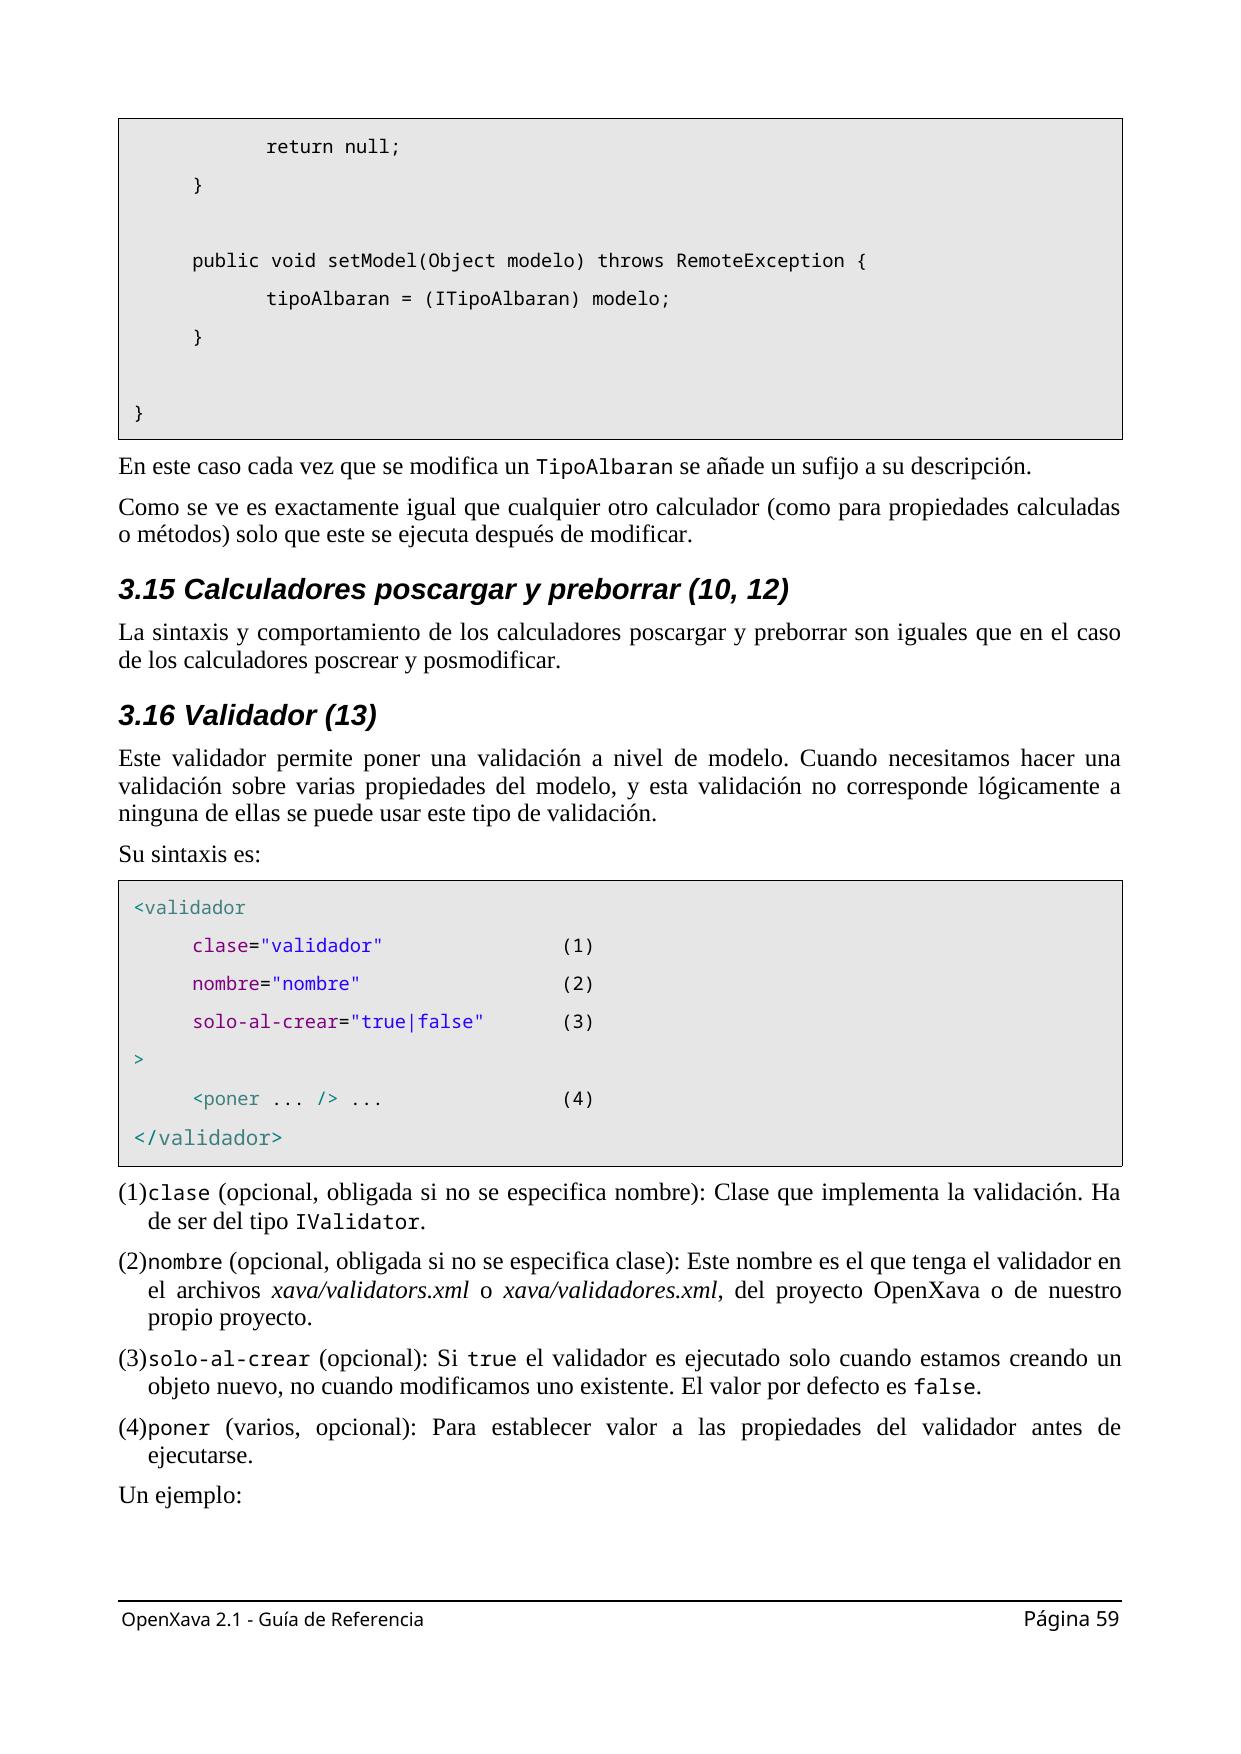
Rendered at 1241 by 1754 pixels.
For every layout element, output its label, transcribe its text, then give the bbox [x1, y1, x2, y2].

text Un ejemplo: [118, 1481, 1122, 1509]
text } [119, 156, 1122, 194]
text <poner ... /> ... (4) [119, 1070, 1122, 1108]
text Como se ve es exactamente igual que cualquier otro calculador (como para propiedades calculadas o métodos) solo que este se ejecuta después de modificar. [118, 493, 1122, 548]
list nombre (opcional, obligada si no se especifica clase): Este nombre es el que tenga el validador en el archivos xava/validators.xml o xava/validadores.xml, del proyecto OpenXava o de nuestro propio proyecto. [118, 1247, 1122, 1331]
text } [119, 384, 1122, 439]
subtitle Calculadores poscargar y preborrar (10, 12) [118, 573, 1122, 606]
text </validador> [119, 1108, 1122, 1166]
text public void setModel(Object modelo) throws RemoteException { [119, 232, 1122, 270]
text solo-al-crear="true|false" (3) [119, 994, 1122, 1032]
text La sintaxis y comportamiento de los calculadores poscargar y preborrar son iguales que en el caso de los calculadores poscrear y posmodificar. [118, 618, 1122, 674]
text } [119, 308, 1122, 346]
text return null; [119, 119, 1122, 156]
text <validador [119, 881, 1122, 918]
text nombre="nombre" (2) [119, 956, 1122, 994]
text > [119, 1032, 1122, 1070]
list solo-al-crear (opcional): Si true el validador es ejecutado solo cuando estamos creando un objeto nuevo, no cuando modificamos uno existente. El valor por defecto es false. [118, 1344, 1122, 1400]
text clase="validador" (1) [119, 918, 1122, 956]
text En este caso cada vez que se modifica un TipoAlbaran se añade un sufijo a su descripción. [118, 452, 1122, 480]
text Su sintaxis es: [118, 840, 1122, 867]
text Este validador permite poner una validación a nivel de modelo. Cuando necesitamos hacer una validación sobre varias propiedades del modelo, y esta validación no corresponde lógicamente a ninguna de ellas se puede usar este tipo de validación. [118, 744, 1122, 827]
text tipoAlbaran = (ITipoAlbaran) modelo; [119, 270, 1122, 308]
list clase (opcional, obligada si no se especifica nombre): Clase que implementa la validación. Ha de ser del tipo IValidator. [118, 1178, 1122, 1235]
list poner (varios, opcional): Para establecer valor a las propiedades del validador antes de ejecutarse. [118, 1413, 1122, 1468]
subtitle Validador (13) [118, 699, 1122, 732]
